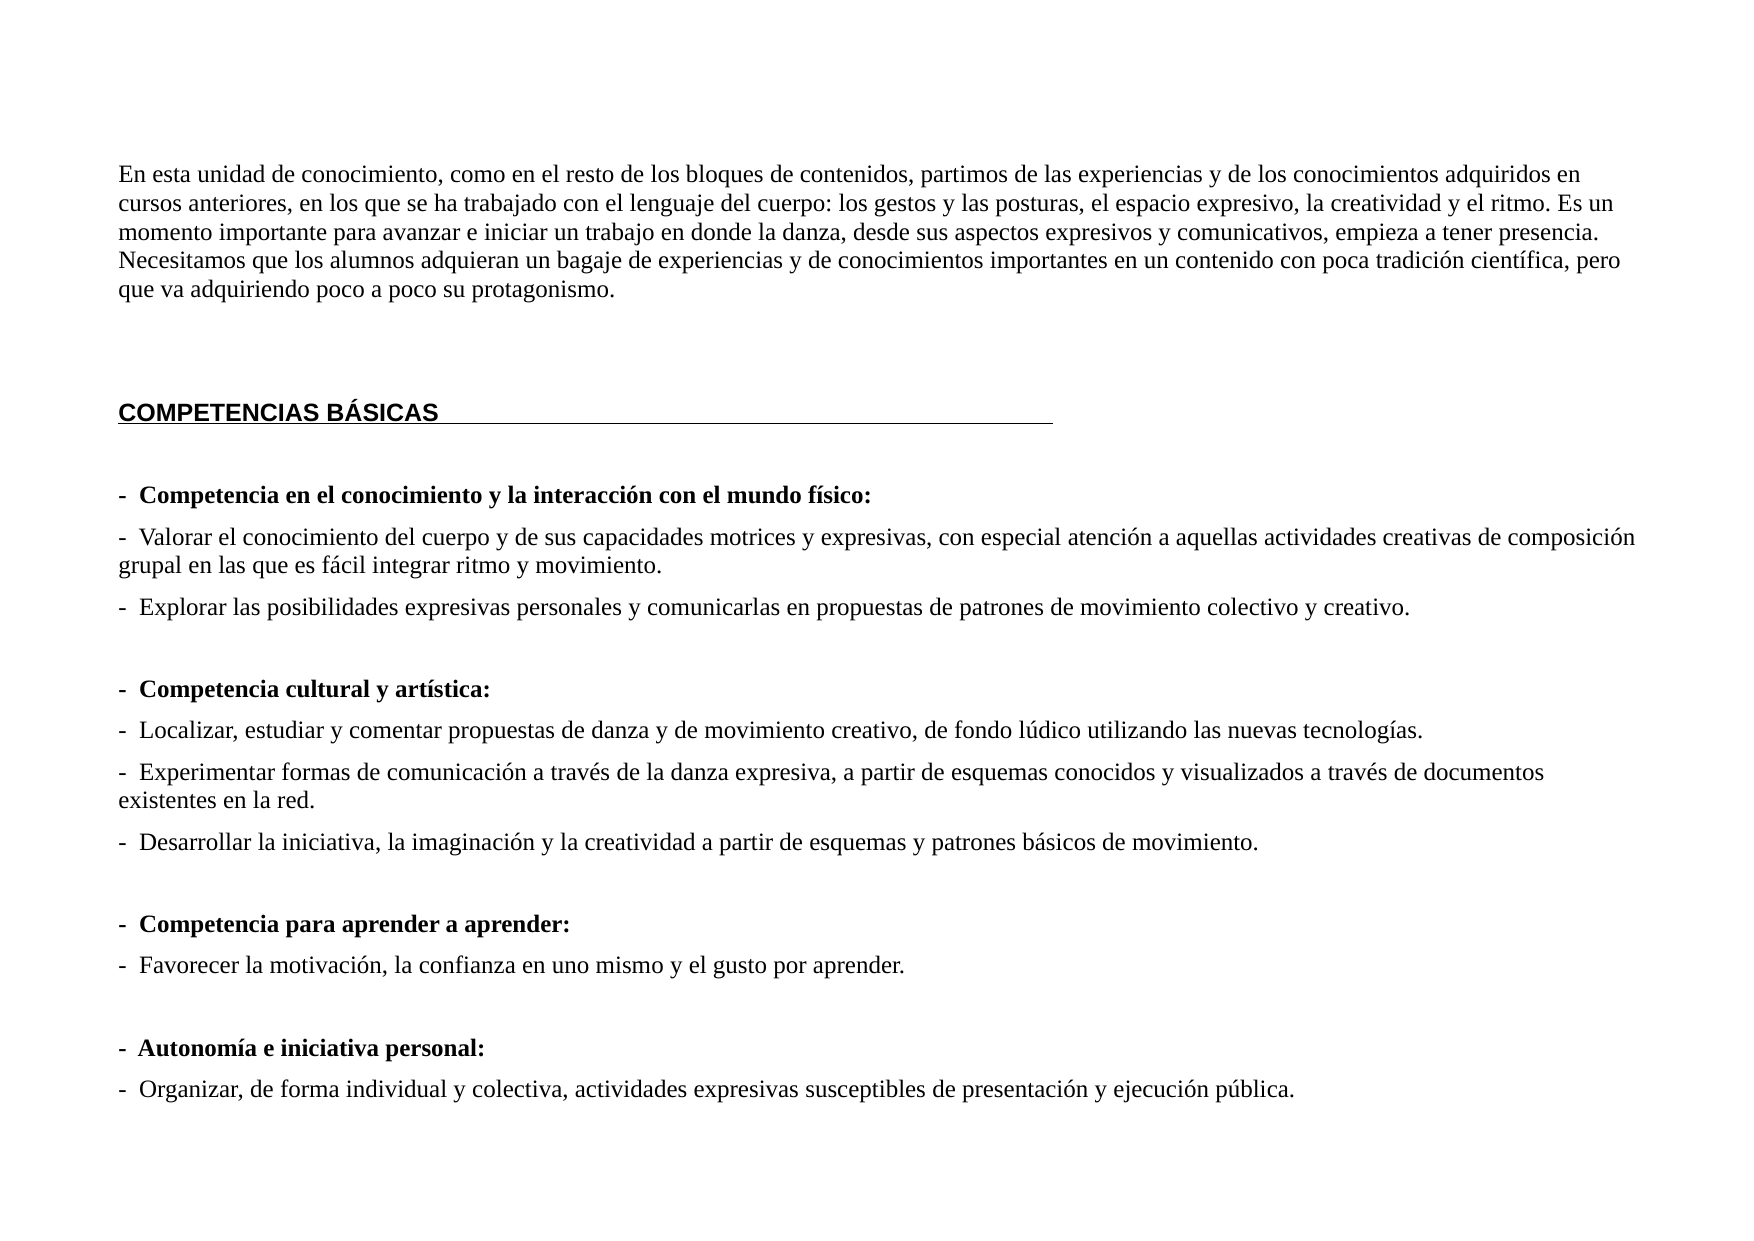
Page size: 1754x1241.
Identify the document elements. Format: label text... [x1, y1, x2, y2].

text - Competencia en el conocimiento y la interacción con el mundo físico: [118, 481, 1636, 509]
text - Favorecer la motivación, la confianza en uno mismo y el gusto por aprender. [118, 951, 1636, 979]
text - Autonomía e iniciativa personal: [118, 1033, 1636, 1062]
text - Experimentar formas de comunicación a través de la danza expresiva, a partir de esquemas conocidos y visualizados a través de documentos existentes en la red. [118, 757, 1636, 814]
text - Organizar, de forma individual y colectiva, actividades expresivas susceptibles de presentación y ejecución pública. [118, 1074, 1636, 1103]
text - Competencia para aprender a aprender: [118, 909, 1636, 938]
text - Competencia cultural y artística: [118, 674, 1636, 703]
text - Explorar las posibilidades expresivas personales y comunicarlas en propuestas de patrones de movimiento colectivo y creativo. [118, 592, 1636, 621]
text En esta unidad de conocimiento, como en el resto de los bloques de contenidos, partimos de las experiencias y de los conocimientos adquiridos en cursos anteriores, en los que se ha trabajado con el lenguaje del cuerpo: los gestos y las posturas, el espacio expresivo, la creatividad y el ritmo. Es un momento importante para avanzar e iniciar un trabajo en donde la danza, desde sus aspectos expresivos y comunicativos, empieza a tener presencia. Necesitamos que los alumnos adquieran un bagaje de experiencias y de conocimientos importantes en un contenido con poca tradición científica, pero que va adquiriendo poco a poco su protagonismo. [118, 159, 1636, 303]
text - Desarrollar la iniciativa, la imaginación y la creatividad a partir de esquemas y patrones básicos de movimiento. [118, 827, 1636, 856]
text - Valorar el conocimiento del cuerpo y de sus capacidades motrices y expresivas, con especial atención a aquellas actividades creativas de composición grupal en las que es fácil integrar ritmo y movimiento. [118, 522, 1636, 579]
text COMPETENCIAS BÁSICAS [118, 398, 1636, 427]
text - Localizar, estudiar y comentar propuestas de danza y de movimiento creativo, de fondo lúdico utilizando las nuevas tecnologías. [118, 716, 1636, 744]
